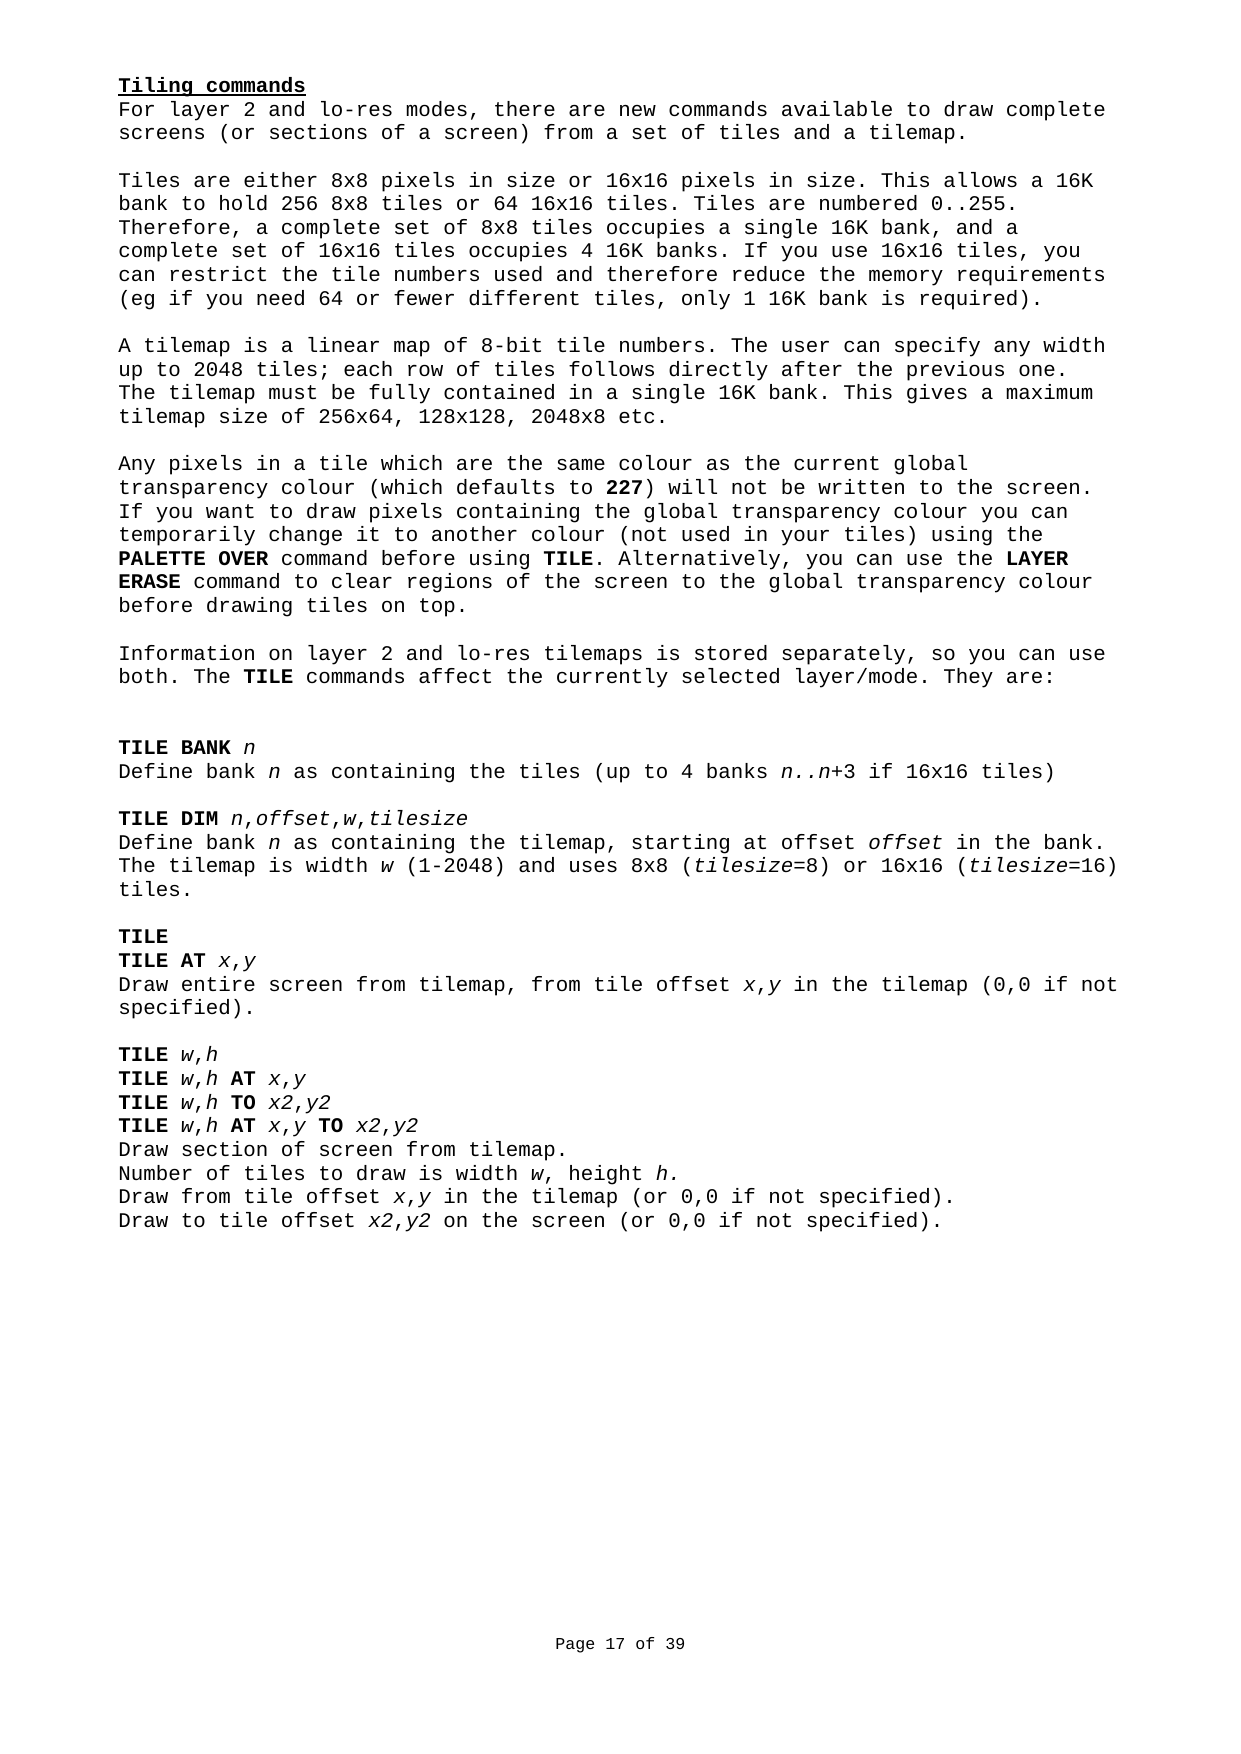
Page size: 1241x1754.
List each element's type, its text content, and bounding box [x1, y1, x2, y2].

text Draw entire screen from tilemap, from tile offset x,y in the tilemap (0,0 if not specified). [118, 973, 1122, 1021]
text TILE w,h AT x,y TO x2,y2 [118, 1115, 1122, 1139]
text Any pixels in a tile which are the same colour as the current global transparency colour (which defaults to 227) will not be written to the screen. If you want to draw pixels containing the global transparency colour you can temporarily change it to another colour (not used in your tiles) using the PALETTE OVER command before using TILE. Alternatively, you can use the LAYER ERASE command to clear regions of the screen to the global transparency colour before drawing tiles on top. [118, 453, 1122, 619]
text For layer 2 and lo-res modes, there are new commands available to draw complete screens (or sections of a screen) from a set of tiles and a tilemap. [118, 99, 1122, 146]
text TILE [118, 926, 1122, 950]
text Define bank n as containing the tilemap, starting at offset offset in the bank. The tilemap is width w (1-2048) and uses 8x8 (tilesize=8) or 16x16 (tilesize=16) tiles. [118, 832, 1122, 903]
text Draw from tile offset x,y in the tilemap (or 0,0 if not specified). [118, 1186, 1122, 1210]
text Tiling commands [118, 75, 1122, 99]
text TILE w,h TO x2,y2 [118, 1092, 1122, 1115]
text TILE DIM n,offset,w,tilesize [118, 808, 1122, 832]
text Information on layer 2 and lo-res tilemaps is stored separately, so you can use both. The TILE commands affect the currently selected layer/mode. They are: [118, 642, 1122, 690]
text Draw section of screen from tilemap. [118, 1139, 1122, 1163]
text TILE BANK n [118, 737, 1122, 761]
text Define bank n as containing the tiles (up to 4 banks n..n+3 if 16x16 tiles) [118, 761, 1122, 784]
text TILE w,h [118, 1044, 1122, 1068]
text Number of tiles to draw is width w, height h. [118, 1163, 1122, 1186]
text TILE w,h AT x,y [118, 1068, 1122, 1092]
text Tiles are either 8x8 pixels in size or 16x16 pixels in size. This allows a 16K bank to hold 256 8x8 tiles or 64 16x16 tiles. Tiles are numbered 0..255. Therefore, a complete set of 8x8 tiles occupies a single 16K bank, and a complete set of 16x16 tiles occupies 4 16K banks. If you use 16x16 tiles, you can restrict the tile numbers used and therefore reduce the memory requirements (eg if you need 64 or fewer different tiles, only 1 16K bank is required). [118, 169, 1122, 311]
text Draw to tile offset x2,y2 on the screen (or 0,0 if not specified). [118, 1210, 1122, 1234]
text A tilemap is a linear map of 8-bit tile numbers. The user can specify any width up to 2048 tiles; each row of tiles follows directly after the previous one. [118, 335, 1122, 382]
text The tilemap must be fully contained in a single 16K bank. This gives a maximum tilemap size of 256x64, 128x128, 2048x8 etc. [118, 382, 1122, 430]
text TILE AT x,y [118, 950, 1122, 973]
